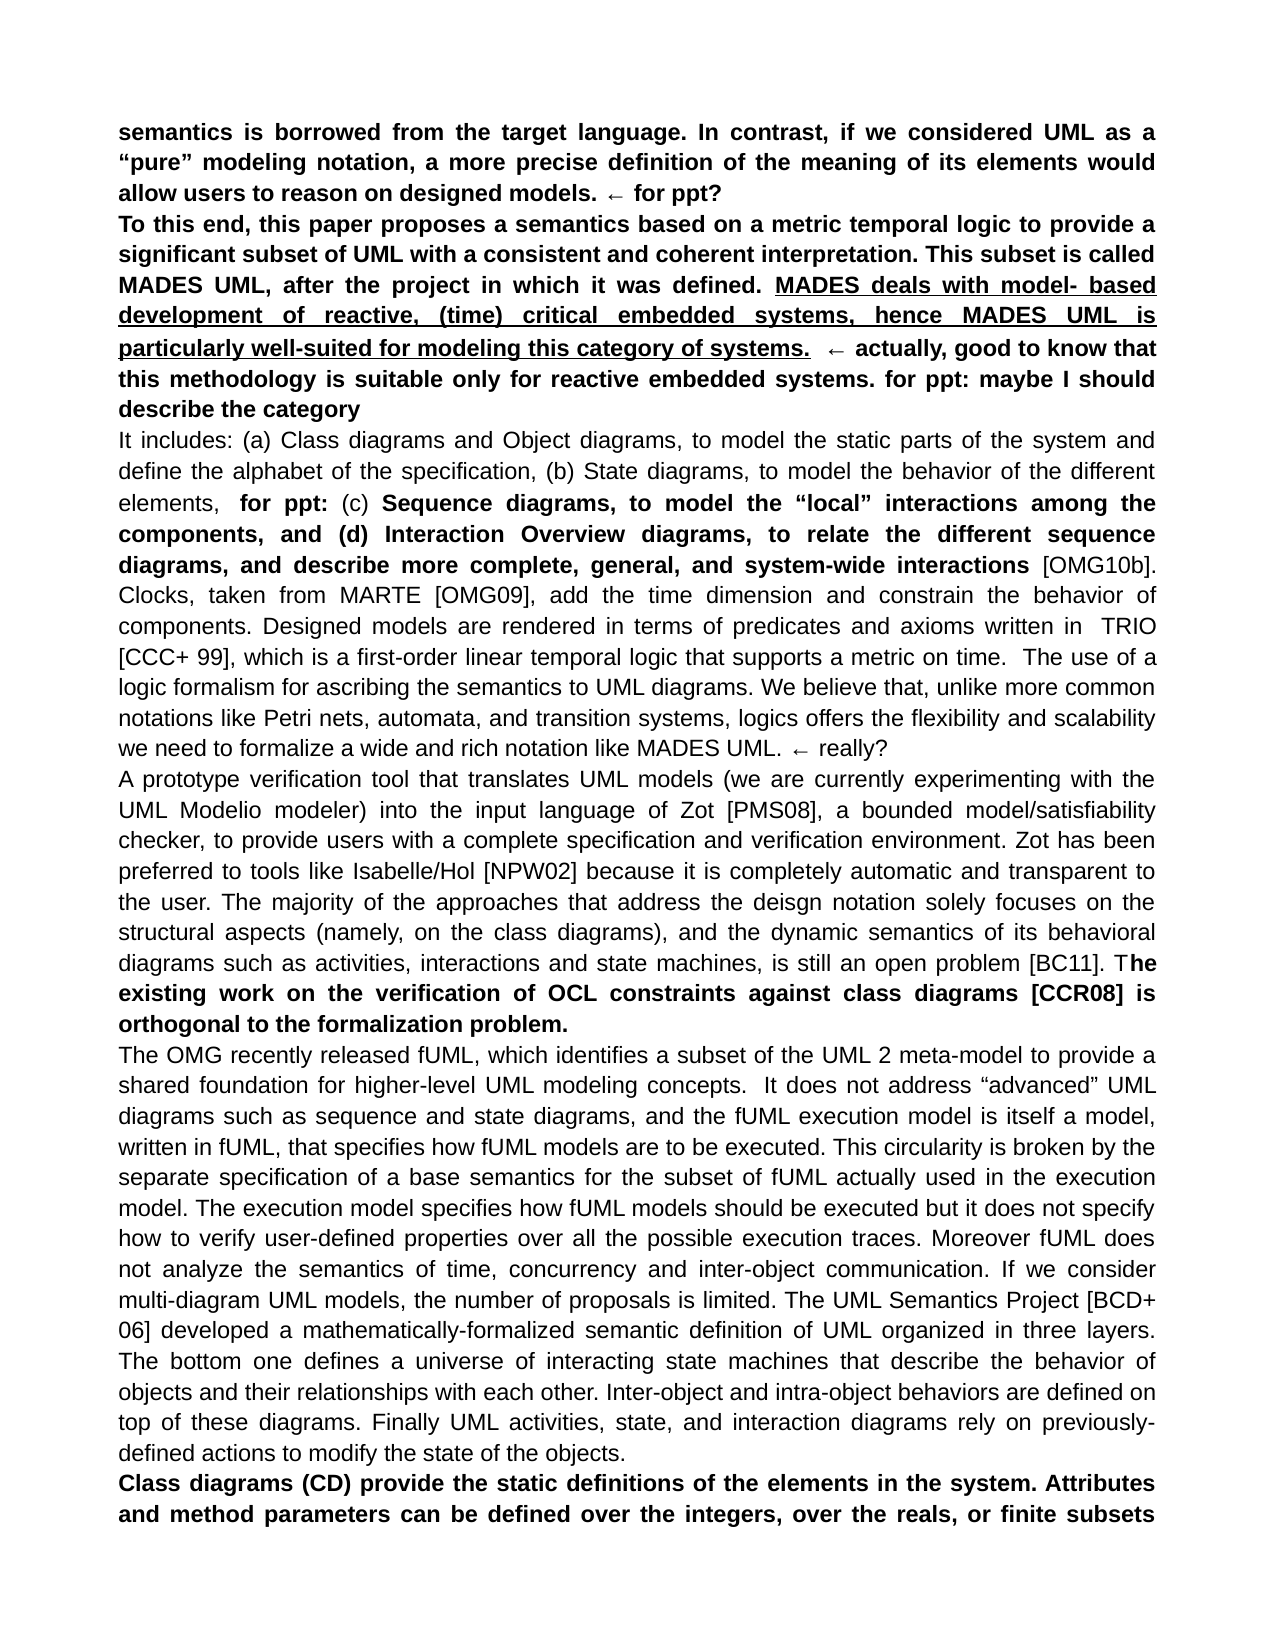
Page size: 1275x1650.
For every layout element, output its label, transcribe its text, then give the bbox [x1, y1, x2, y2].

text To this end, this paper proposes a semantics based on a metric temporal logic to provide a significant subset of UML with a consistent and coherent interpretation. This subset is called MADES UML, after the project in which it was defined. MADES deals with model- based development of reactive, (time) critical embedded systems, hence MADES UML is [118, 210, 1157, 325]
text A prototype verification tool that translates UML models (we are currently experimenting with the UML Modelio modeler) into the input language of Zot [PMS08], a bounded model/satisfiability checker, to provide users with a complete specification and verification environment. Zot has been preferred to tools like Isabelle/Hol [NPW02] because it is completely automatic and transparent to the user. The majority of the approaches that address the deisgn notation solely focuses on the structural aspects (namely, on the class diagrams), and the dynamic semantics of its behavioral diagrams such as activities, interactions and state machines, is still an open problem [BC11]. The existing work on the verification of OCL constraints against class diagrams [CCR08] is orthogonal to the formalization problem. [118, 765, 1157, 1037]
text semantics is borrowed from the target language. In contrast, if we considered UML as a “pure” modeling notation, a more precise definition of the meaning of its elements would allow users to reason on designed models. ← for ppt? [118, 118, 1157, 206]
text particularly well-suited for modeling this category of systems. ← actually, good to know that this methodology is suitable only for reactive embedded systems. for ppt: maybe I should describe the category [118, 327, 1157, 423]
text The OMG recently released fUML, which identifies a subset of the UML 2 meta-model to provide a shared foundation for higher-level UML modeling concepts. It does not address “advanced” UML diagrams such as sequence and state diagrams, and the fUML execution model is itself a model, written in fUML, that specifies how fUML models are to be executed. This circularity is broken by the separate specification of a base semantics for the subset of fUML actually used in the execution model. The execution model specifies how fUML models should be executed but it does not specify how to verify user-defined properties over all the possible execution traces. Moreover fUML does not analyze the semantics of time, concurrency and inter-object communication. If we consider multi-diagram UML models, the number of proposals is limited. The UML Semantics Project [BCD+ 06] developed a mathematically-formalized semantic definition of UML organized in three layers. The bottom one defines a universe of interacting state machines that describe the behavior of objects and their relationships with each other. Inter-object and intra-object behaviors are defined on top of these diagrams. Finally UML activities, state, and interaction diagrams rely on previously-defined actions to modify the state of the objects. [118, 1041, 1157, 1466]
text It includes: (a) Class diagrams and Object diagrams, to model the static parts of the system and define the alphabet of the specification, (b) State diagrams, to model the behavior of the different elements, for ppt: (c) Sequence diagrams, to model the “local” interactions among the components, and (d) Interaction Overview diagrams, to relate the different sequence diagrams, and describe more complete, general, and system-wide interactions [OMG10b]. Clocks, taken from MARTE [OMG09], add the time dimension and constrain the behavior of components. Designed models are rendered in terms of predicates and axioms written in TRIO [CCC+ 99], which is a first-order linear temporal logic that supports a metric on time. The use of a logic formalism for ascribing the semantics to UML diagrams. We believe that, unlike more common notations like Petri nets, automata, and transition systems, logics offers the flexibility and scalability we need to formalize a wide and rich notation like MADES UML. ← really? [118, 426, 1157, 762]
text Class diagrams (CD) provide the static definitions of the elements in the system. Attributes and method parameters can be defined over the integers, over the reals, or finite subsets [118, 1470, 1157, 1527]
